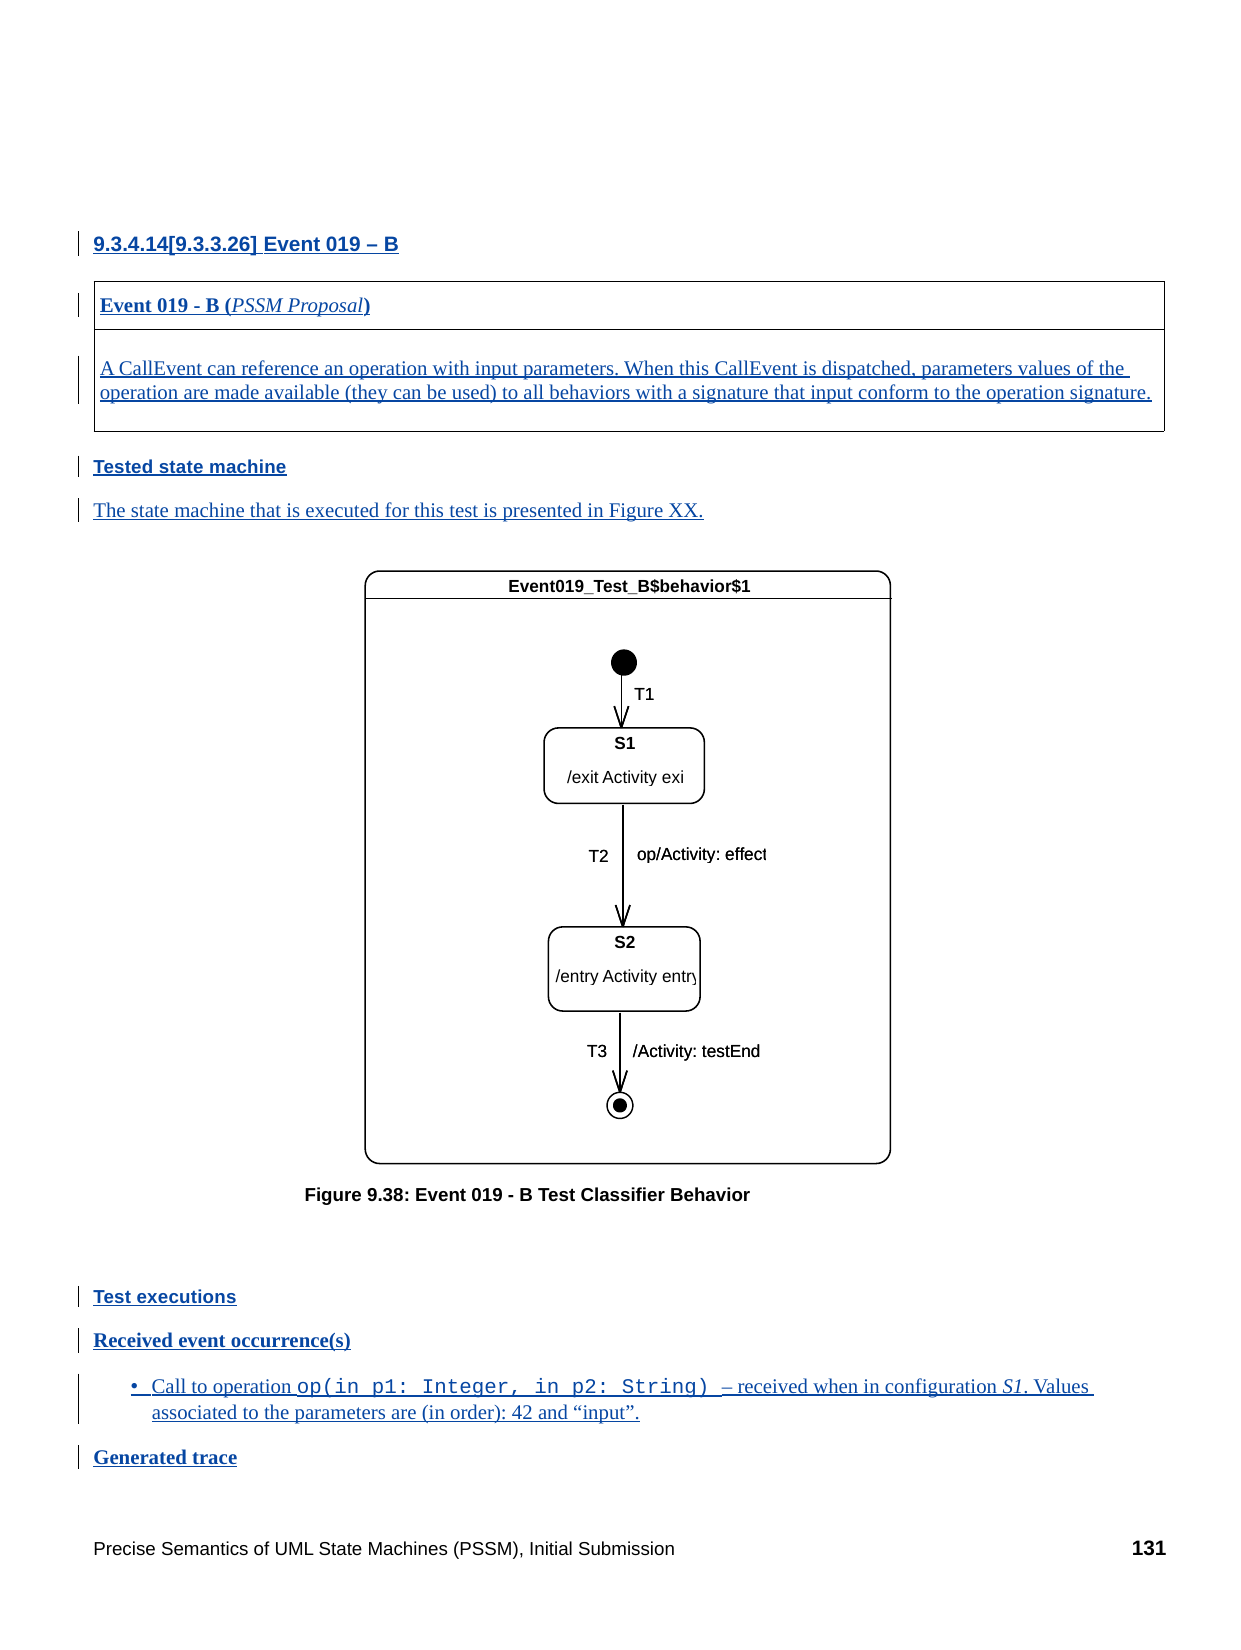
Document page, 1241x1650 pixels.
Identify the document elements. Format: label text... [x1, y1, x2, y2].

text Figure 9.38: Event 019 - B Test Classifier Behavior [304, 556, 953, 1205]
table_header Event 019 - B (PSSM Proposal) [95, 282, 1164, 329]
text Received event occurrence(s) [93, 1328, 1164, 1352]
subtitle Tested state machine [93, 456, 1164, 477]
list Call to operation op(in p1: Integer, in p2: String) – received when in configuration S1. Values associated to the parameters are (in order): 42 and “input”. [131, 1373, 1164, 1424]
text Generated trace [93, 1445, 1164, 1469]
table_cell A CallEvent can reference an operation with input parameters. When this CallEvent is dispatched, parameters values of the operation are made available (they can be used) to all behaviors with a signature that input conform to the operation signature. [95, 330, 1164, 431]
subtitle Event 019 – B [93, 231, 1164, 256]
text The state machine that is executed for this test is presented in Figure XX. [93, 498, 1164, 522]
subtitle Test executions [93, 1286, 1164, 1307]
